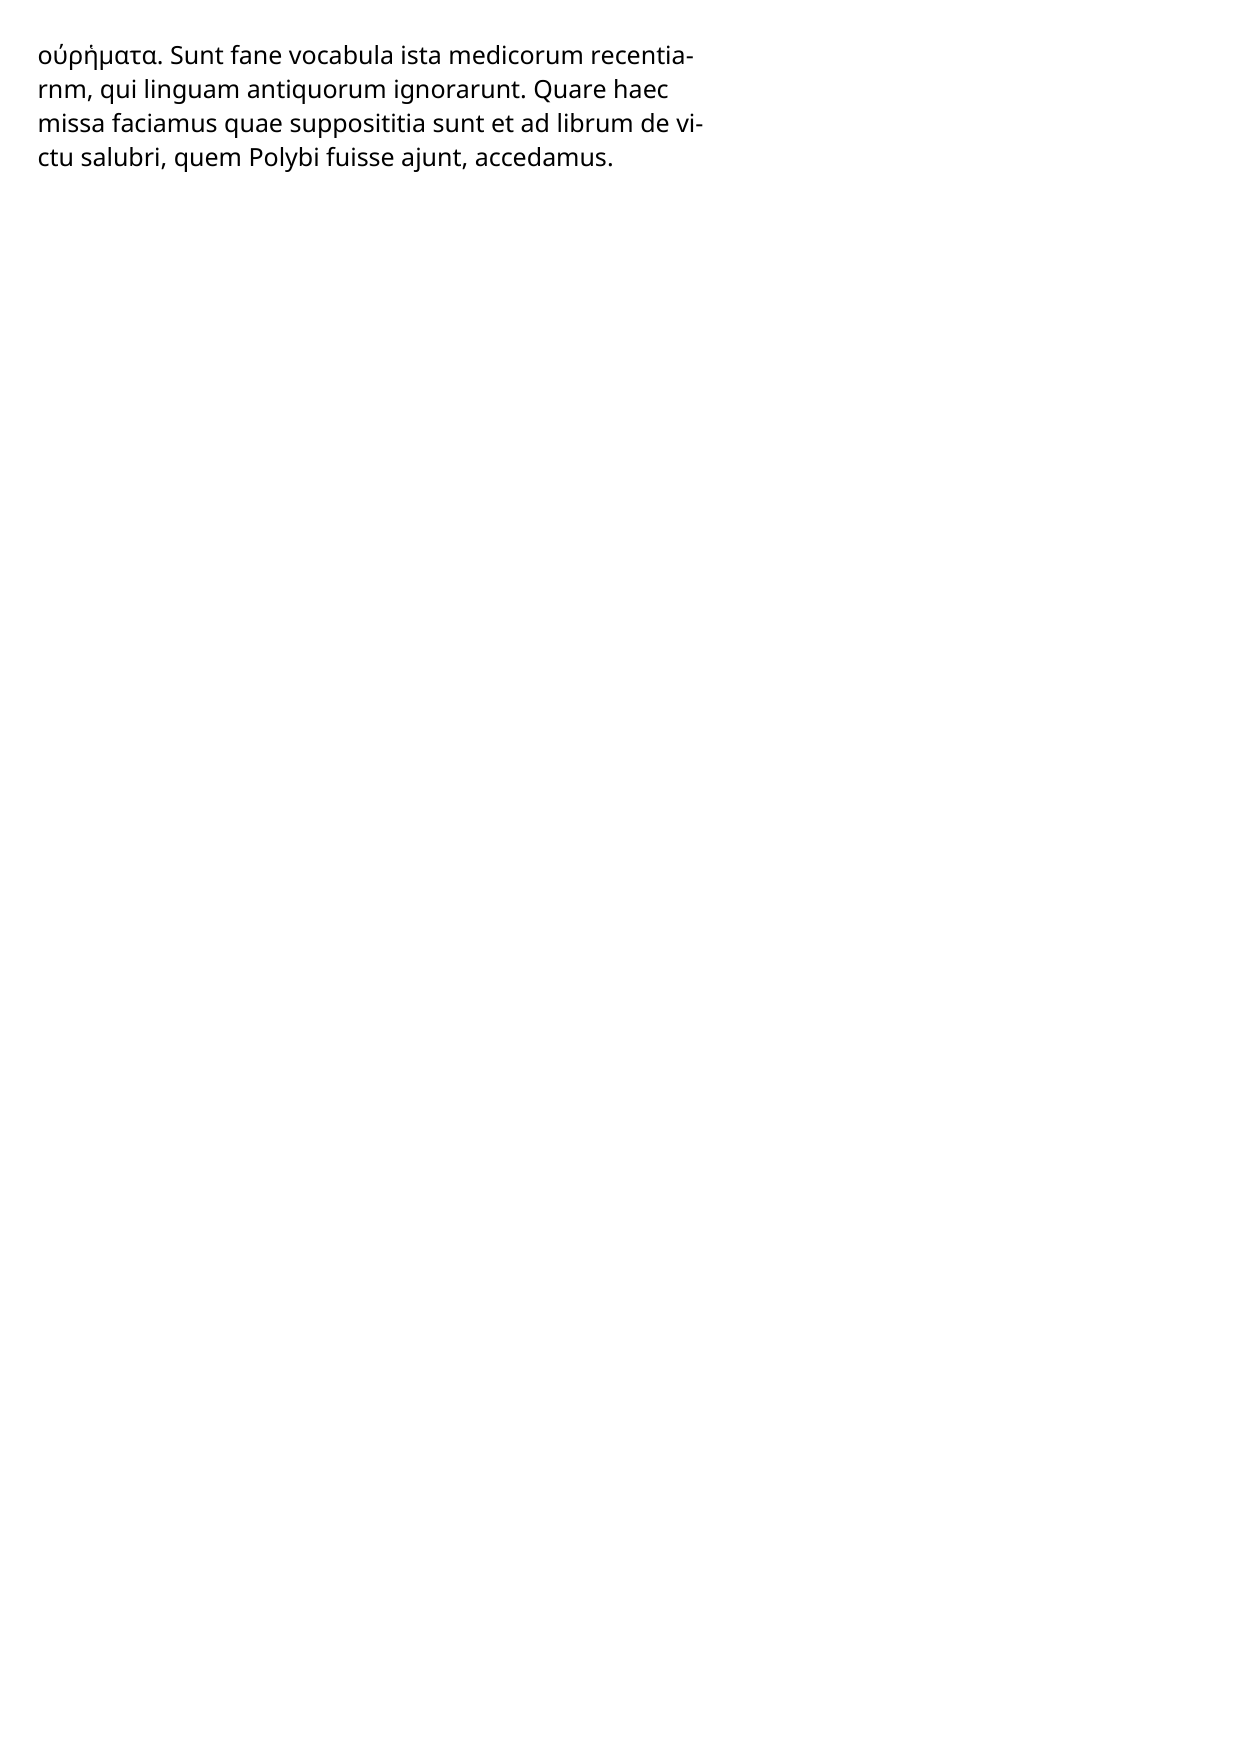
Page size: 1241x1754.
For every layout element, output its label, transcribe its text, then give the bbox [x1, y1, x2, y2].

text ούρἡματα. Sunt fane vocabula ista medicorum recentia- rnm, qui linguam antiquorum ignorarunt. Quare haec missa faciamus quae supposititia sunt et ad librum de vi- ctu salubri, quem Polybi fuisse ajunt, accedamus. [37, 37, 1203, 174]
